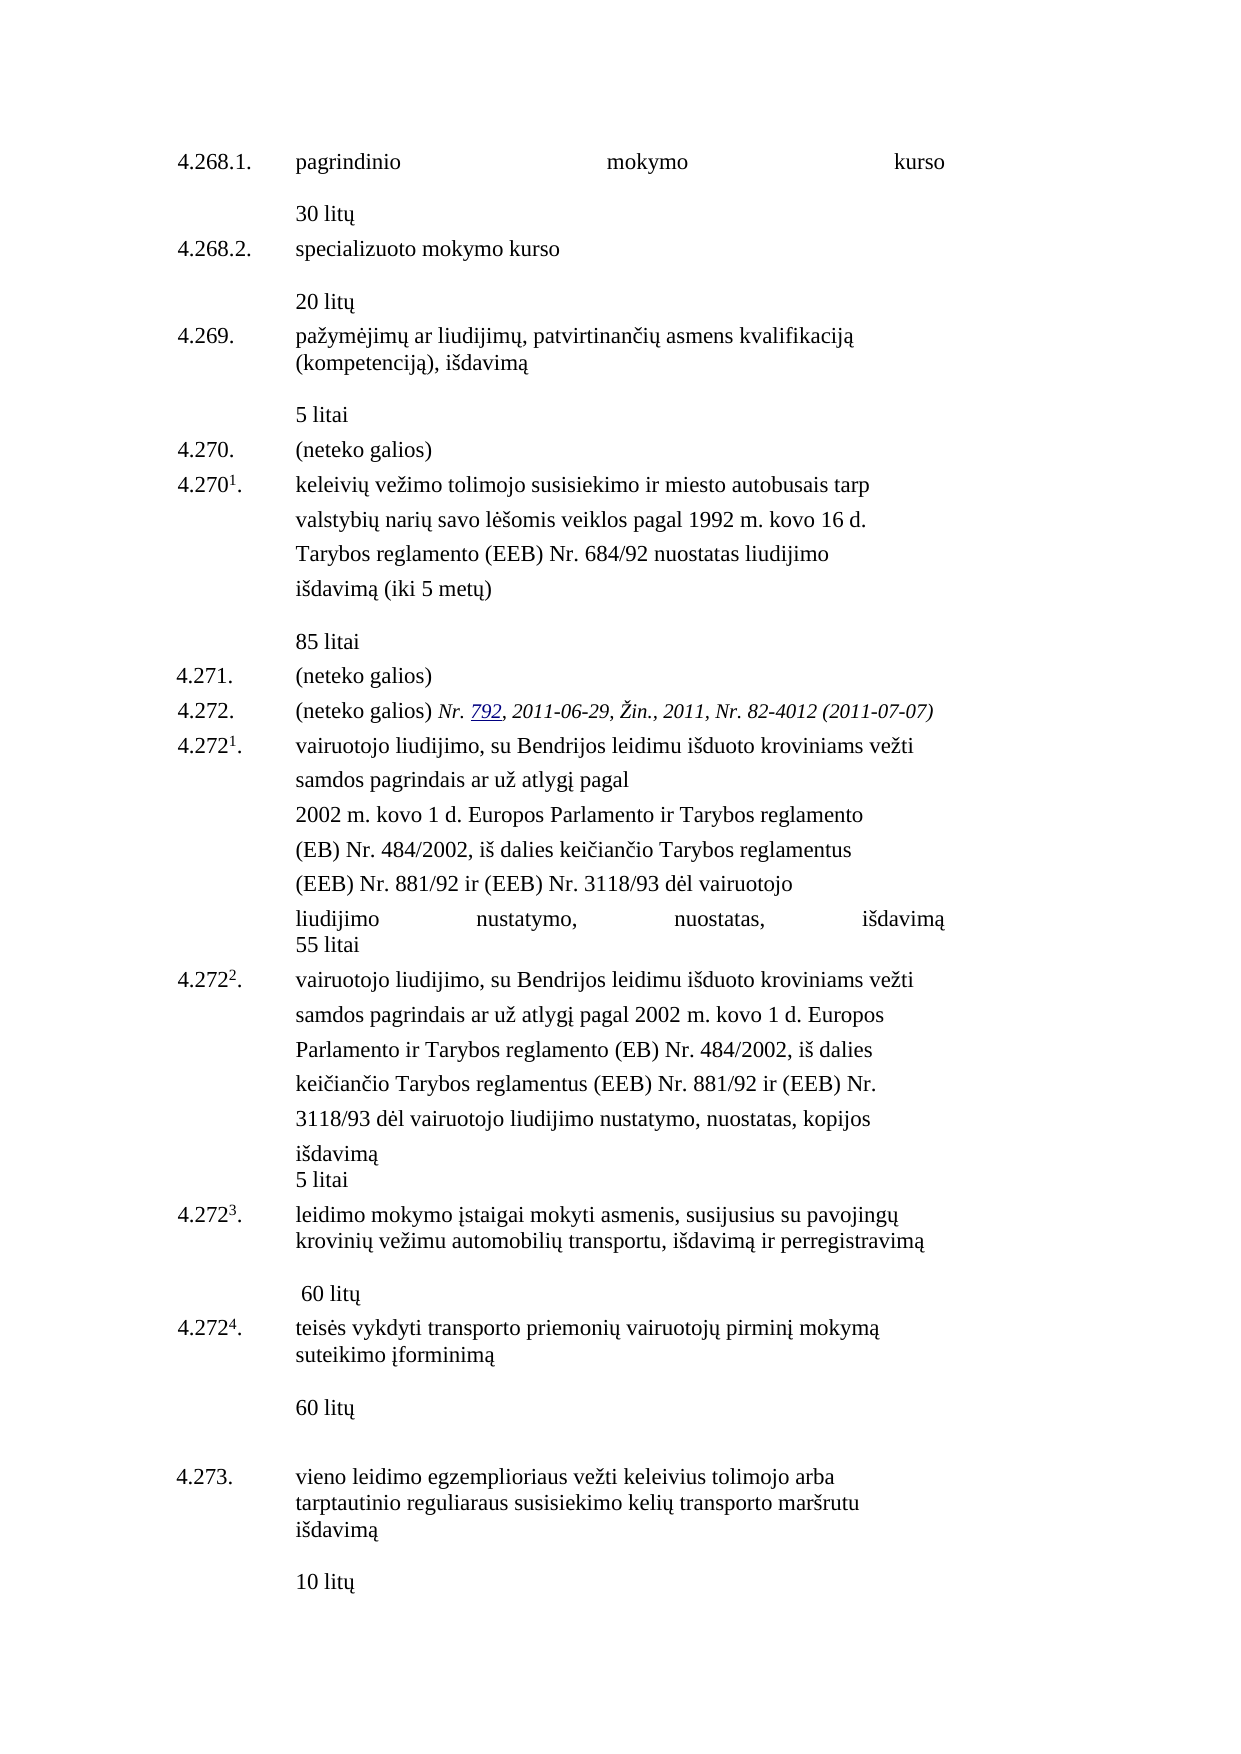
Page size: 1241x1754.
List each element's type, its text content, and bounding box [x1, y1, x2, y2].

subtitle 2002 m. kovo 1 d. Europos Parlamento ir Tarybos reglamento [177, 801, 945, 827]
text 4.268.1. pagrindinio mokymo kurso 30 litų [177, 148, 945, 227]
text 4.269. pažymėjimų ar liudijimų, patvirtinančių asmens kvalifikaciją (kompetenciją), išdavimą 5 litai [177, 322, 945, 428]
text valstybių narių savo lėšomis veiklos pagal 1992 m. kovo 16 d. [177, 506, 1122, 532]
text keičiančio Tarybos reglamentus (EEB) Nr. 881/92 ir (EEB) Nr. [177, 1070, 945, 1097]
text 4.2724. teisės vykdyti transporto priemonių vairuotojų pirminį mokymą suteikimo įforminimą 60 litų [177, 1314, 930, 1420]
text išdavimą (iki 5 metų) 85 litai [295, 575, 945, 654]
text Parlamento ir Tarybos reglamento (EB) Nr. 484/2002, iš dalies [177, 1036, 945, 1062]
text 4.268.2. specializuoto mokymo kurso 20 litų [177, 235, 945, 314]
text 4.2701. keleivių vežimo tolimojo susisiekimo ir miesto autobusais tarp [177, 471, 1122, 497]
text samdos pagrindais ar už atlygį pagal 2002 m. kovo 1 d. Europos [177, 1001, 945, 1027]
text Tarybos reglamento (EEB) Nr. 684/92 nuostatas liudijimo [177, 540, 1122, 567]
text išdavimą 5 litai [177, 1140, 945, 1192]
text 4.2722. vairuotojo liudijimo, su Bendrijos leidimu išduoto kroviniams vežti [177, 966, 945, 993]
text 4.2723. leidimo mokymo įstaigai mokyti asmenis, susijusius su pavojingų krovinių vežimu automobilių transportu, išdavimą ir perregistravimą 60 litų [177, 1201, 930, 1306]
text 4.273. vieno leidimo egzemplioriaus vežti keleivius tolimojo arba tarptautinio reguliaraus susisiekimo kelių transporto maršrutu išdavimą 10 litų [176, 1463, 945, 1595]
subtitle samdos pagrindais ar už atlygį pagal [177, 766, 945, 793]
subtitle (EEB) Nr. 881/92 ir (EEB) Nr. 3118/93 dėl vairuotojo [177, 871, 945, 897]
subtitle liudijimo nustatymo, nuostatas, išdavimą 55 litai [177, 905, 945, 958]
text 4.270. (neteko galios) [177, 436, 945, 463]
subtitle (EB) Nr. 484/2002, iš dalies keičiančio Tarybos reglamentus [177, 836, 945, 862]
text 4.272. (neteko galios) Nr. 792, 2011-06-29, Žin., 2011, Nr. 82-4012 (2011-07-07) [177, 697, 945, 723]
text 3118/93 dėl vairuotojo liudijimo nustatymo, nuostatas, kopijos [177, 1105, 945, 1131]
text 4.271. (neteko galios) [176, 662, 945, 689]
subtitle 4.2721. vairuotojo liudijimo, su Bendrijos leidimu išduoto kroviniams vežti [177, 732, 945, 758]
